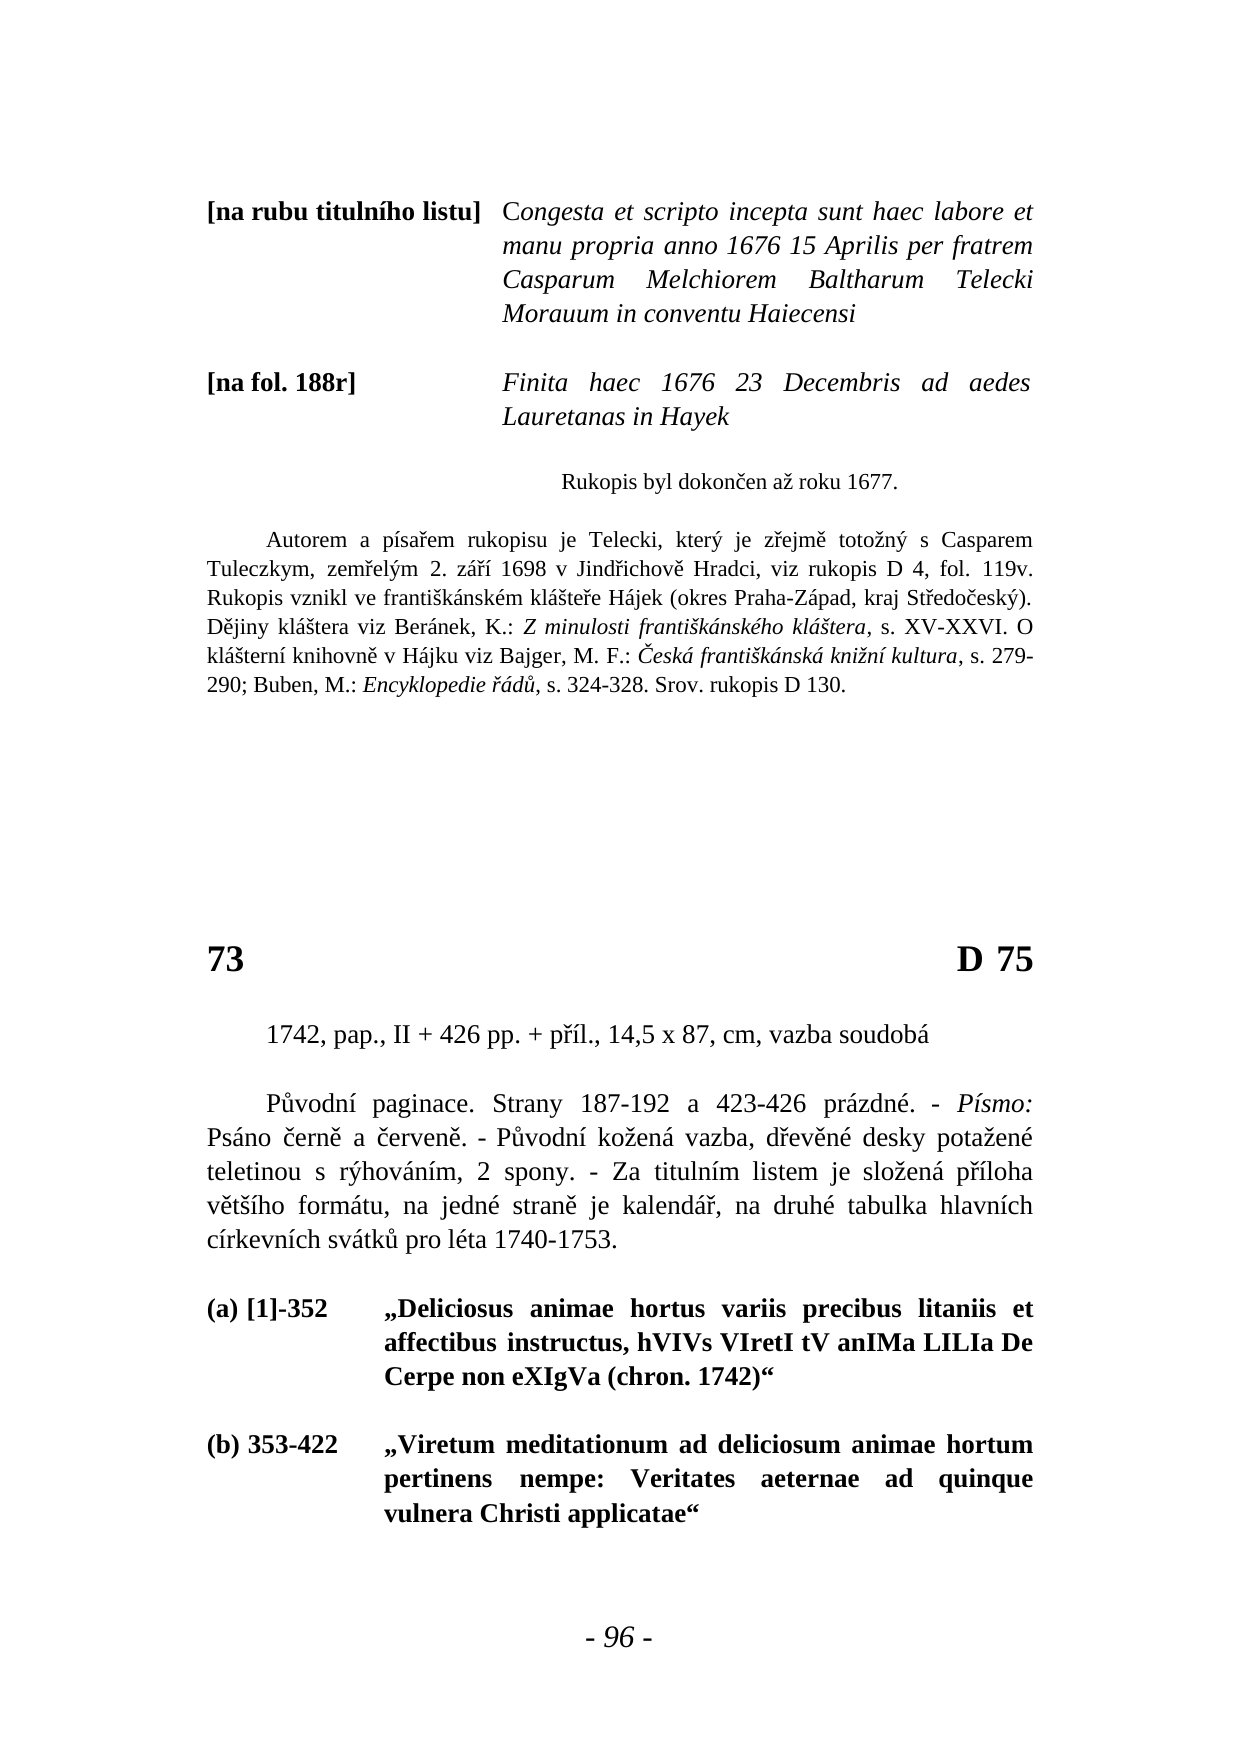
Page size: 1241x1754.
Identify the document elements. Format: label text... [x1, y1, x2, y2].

text Rukopis byl dokončen až roku 1677. [502, 468, 1033, 494]
text [na fol. 188r] Finita haec 1676 23 Decembris ad aedes Lauretanas in Hayek [207, 366, 1033, 431]
text 1742, pap., II + 426 pp. + příl., 14,5 x 87, cm, vazba soudobá [266, 1018, 1033, 1049]
text (b) 353-422 „Viretum meditationum ad deliciosum animae hortum pertinens nempe: Veritates aeternae ad quinque vulnera Christi applicatae“ [207, 1428, 1033, 1528]
text 73 D 75 [207, 937, 1033, 980]
text [na rubu titulního listu] Congesta et scripto incepta sunt haec labore et manu propria anno 1676 15 Aprilis per fratrem Casparum Melchiorem Baltharum Telecki Morauum in conventu Haiecensi [207, 195, 1033, 328]
text (a) [1]-352 „Deliciosus animae hortus variis precibus litaniis et affectibus instructus, hVIVs VIretI tV anIMa LILIa De Cerpe non eXIgVa (chron. 1742)“ [207, 1292, 1033, 1391]
text Autorem a písařem rukopisu je Telecki, který je zřejmě totožný s Casparem Tuleczkym, zemřelým 2. září 1698 v Jindřichově Hradci, viz rukopis D 4, fol. 119v. Rukopis vznikl ve františkánském klášteře Hájek (okres Praha-Západ, kraj Středočeský). Dějiny kláštera viz Beránek, K.: Z minulosti františkánského kláštera, s. XV-XXVI. O klášterní knihovně v Hájku viz Bajger, M. F.: Česká františkánská knižní kultura, s. 279-290; Buben, M.: Encyklopedie řádů, s. 324-328. Srov. rukopis D 130. [207, 526, 1033, 697]
text Původní paginace. Strany 187-192 a 423-426 prázdné. - Písmo: Psáno černě a červeně. - Původní kožená vazba, dřevěné desky potažené teletinou s rýhováním, 2 spony. - Za titulním listem je složená příloha většího formátu, na jedné straně je kalendář, na druhé tabulka hlavních církevních svátků pro léta 1740-1753. [207, 1087, 1033, 1254]
